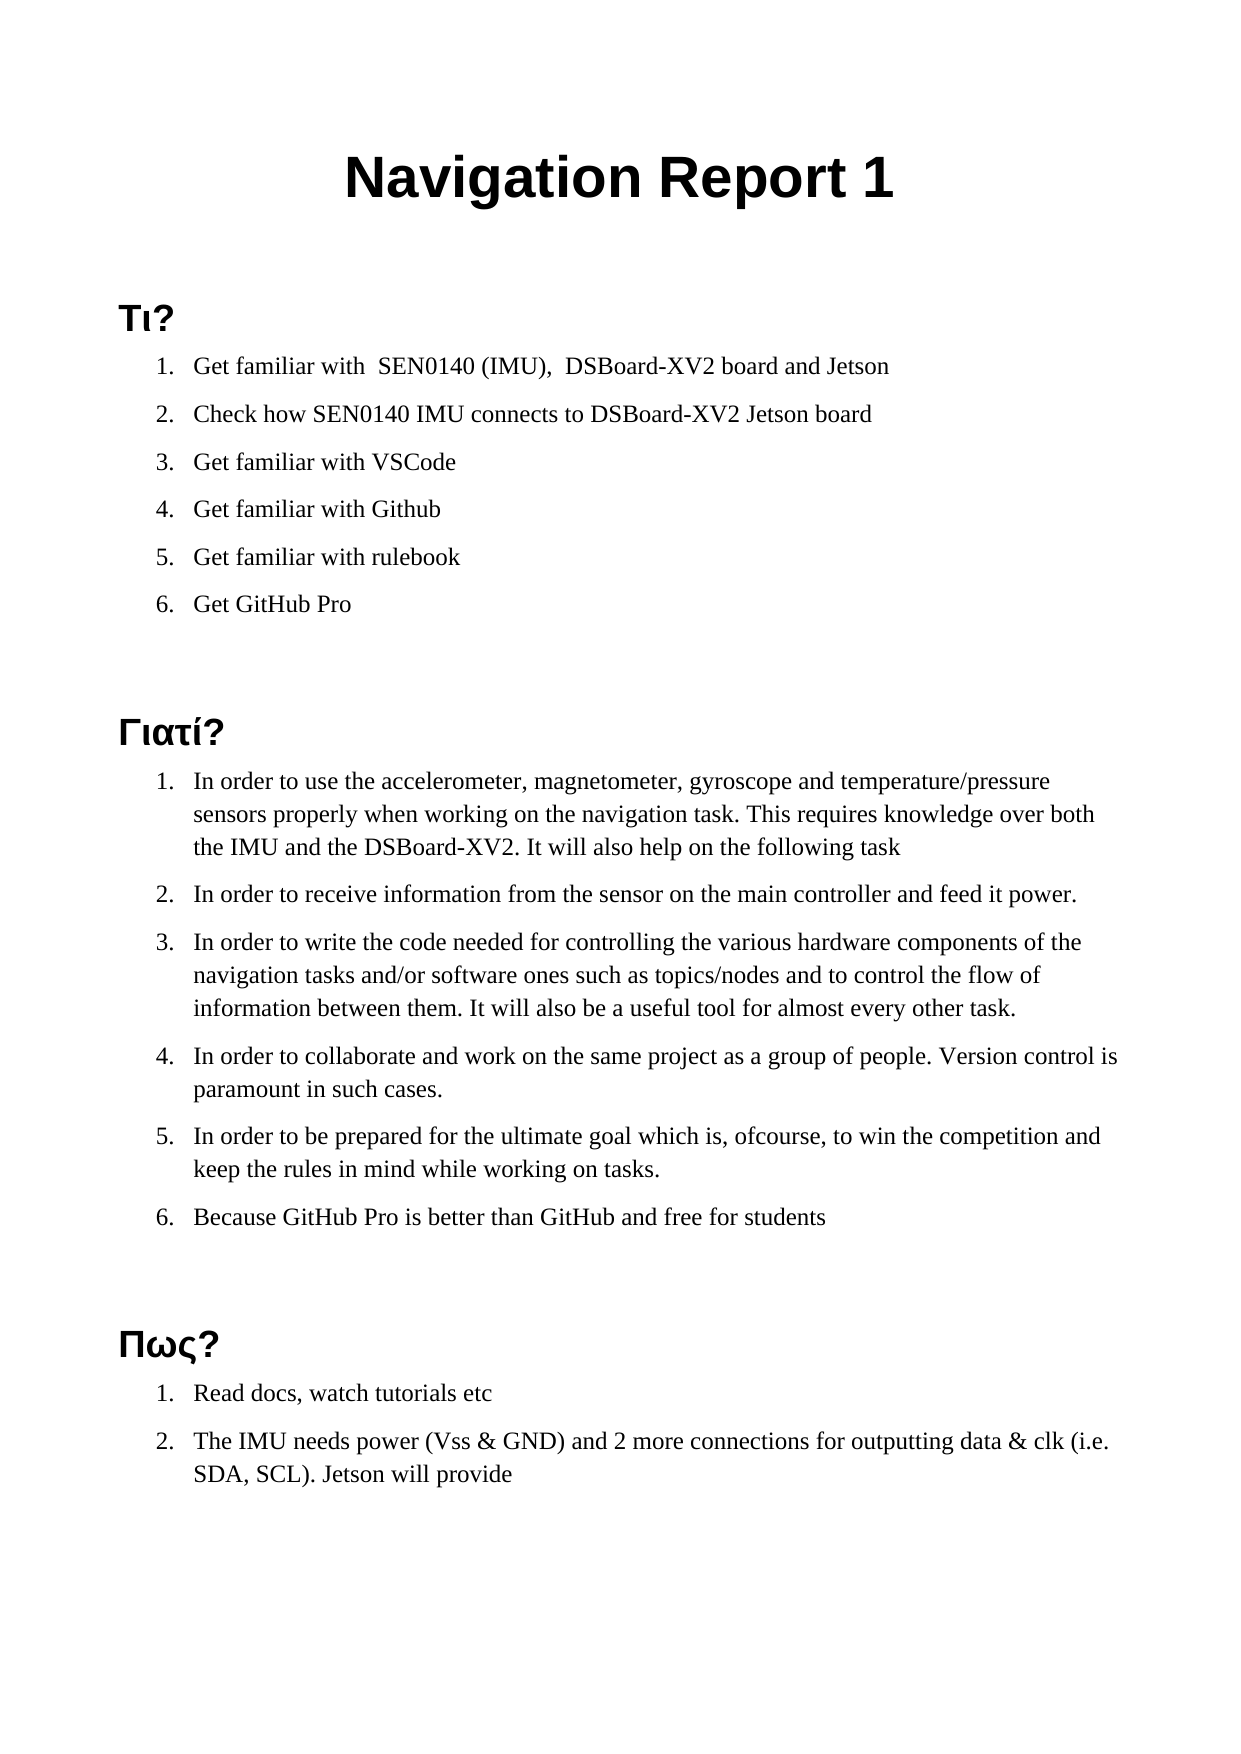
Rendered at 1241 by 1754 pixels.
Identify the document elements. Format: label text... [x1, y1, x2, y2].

list The IMU needs power (Vss & GND) and 2 more connections for outputting data & clk (i.e. SDA, SCL). Jetson will provide [156, 1426, 1122, 1488]
list Read docs, watch tutorials etc [156, 1378, 1122, 1407]
list In order to receive information from the sensor on the main controller and feed it power. [156, 879, 1122, 908]
list In order to collaborate and work on the same project as a group of people. Version control is paramount in such cases. [156, 1041, 1122, 1102]
subtitle Γιατί? [118, 710, 1122, 753]
list Because GitHub Pro is better than GitHub and free for students [156, 1202, 1122, 1231]
list In order to be prepared for the ultimate goal which is, ofcourse, to win the competition and keep the rules in mind while working on tasks. [156, 1121, 1122, 1183]
subtitle Πως? [118, 1322, 1122, 1366]
list In order to write the code needed for controlling the various hardware components of the navigation tasks and/or software ones such as topics/nodes and to control the flow of information between them. It will also be a useful tool for almost every other task. [156, 927, 1122, 1022]
list Get GitHub Pro [156, 589, 1122, 618]
list Get familiar with VSCode [156, 447, 1122, 475]
list Get familiar with SEN0140 (IMU), DSBoard-XV2 board and Jetson [156, 351, 1122, 380]
list Get familiar with Github [156, 494, 1122, 523]
subtitle Τι? [118, 295, 1122, 339]
list Check how SEN0140 IMU connects to DSBoard-XV2 Jetson board [156, 399, 1122, 428]
list In order to use the accelerometer, magnetometer, gyroscope and temperature/pressure sensors properly when working on the navigation task. This requires knowledge over both the IMU and the DSBoard-XV2. It will also help on the following task [156, 766, 1122, 861]
title Navigation Report 1 [118, 143, 1122, 210]
list Get familiar with rulebook [156, 542, 1122, 571]
